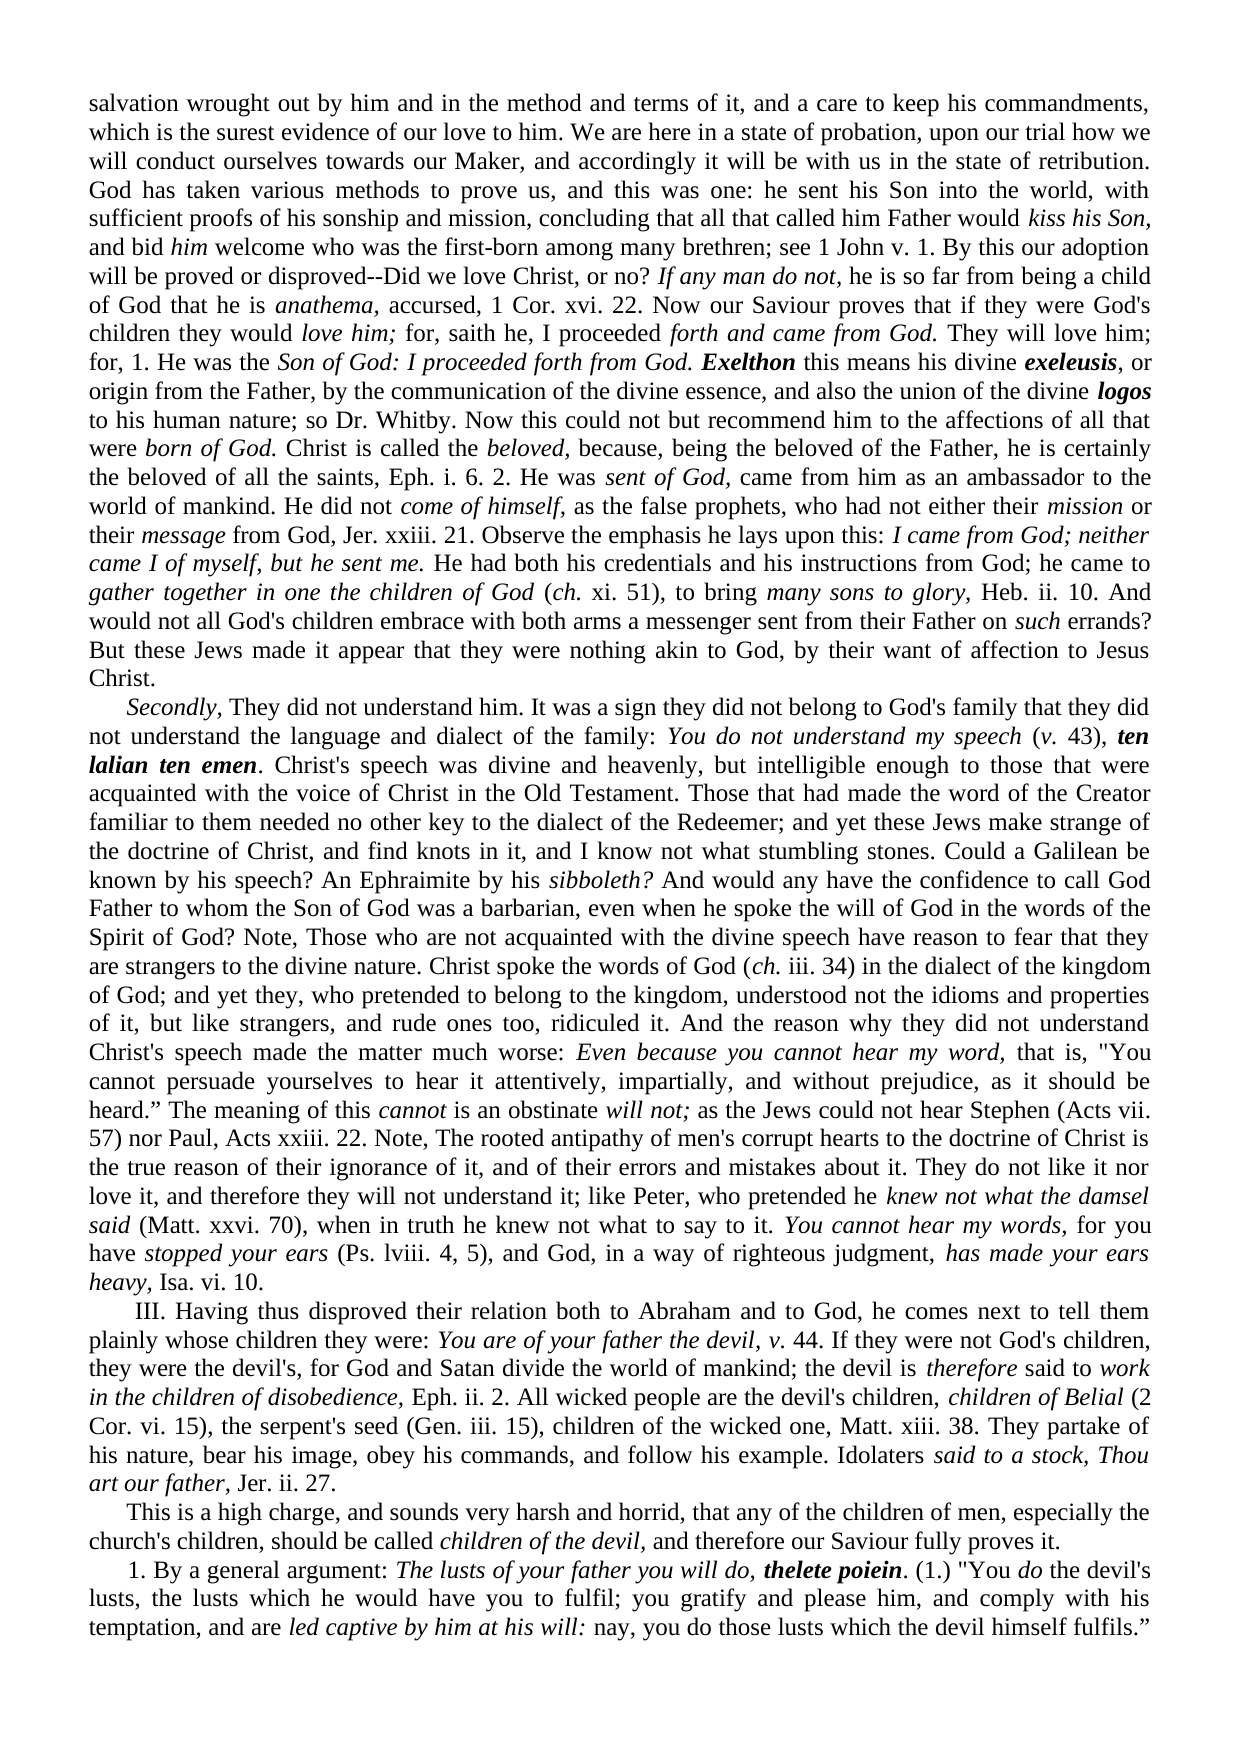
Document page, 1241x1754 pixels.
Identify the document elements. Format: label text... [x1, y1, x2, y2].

text This is a high charge, and sounds very harsh and horrid, that any of the children of men, especially the church's children, should be called children of the devil, and therefore our Saviour fully proves it. [88, 1497, 1152, 1555]
text salvation wrought out by him and in the method and terms of it, and a care to keep his commandments, which is the surest evidence of our love to him. We are here in a state of probation, upon our trial how we will conduct ourselves towards our Maker, and accordingly it will be with us in the state of retribution. God has taken various methods to prove us, and this was one: he sent his Son into the world, with sufficient proofs of his sonship and mission, concluding that all that called him Father would kiss his Son, and bid him welcome who was the first-born among many brethren; see 1 John v. 1. By this our adoption will be proved or disproved--Did we love Christ, or no? If any man do not, he is so far from being a child of God that he is anathema, accursed, 1 Cor. xvi. 22. Now our Saviour proves that if they were God's children they would love him; for, saith he, I proceeded forth and came from God. They will love him; for, 1. He was the Son of God: I proceeded forth from God. Exelthon this means his divine exeleusis, or origin from the Father, by the communication of the divine essence, and also the union of the divine logos to his human nature; so Dr. Whitby. Now this could not but recommend him to the affections of all that were born of God. Christ is called the beloved, because, being the beloved of the Father, he is certainly the beloved of all the saints, Eph. i. 6. 2. He was sent of God, came from him as an ambassador to the world of mankind. He did not come of himself, as the false prophets, who had not either their mission or their message from God, Jer. xxiii. 21. Observe the emphasis he lays upon this: I came from God; neither came I of myself, but he sent me. He had both his credentials and his instructions from God; he came to gather together in one the children of God (ch. xi. 51), to bring many sons to glory, Heb. ii. 10. And would not all God's children embrace with both arms a messenger sent from their Father on such errands? But these Jews made it appear that they were nothing akin to God, by their want of affection to Jesus Christ. [88, 88, 1152, 692]
text 1. By a general argument: The lusts of your father you will do, thelete poiein. (1.) "You do the devil's lusts, the lusts which he would have you to fulfil; you gratify and please him, and comply with his temptation, and are led captive by him at his will: nay, you do those lusts which the devil himself fulfils.” [88, 1555, 1152, 1641]
text III. Having thus disproved their relation both to Abraham and to God, he comes next to tell them plainly whose children they were: You are of your father the devil, v. 44. If they were not God's children, they were the devil's, for God and Satan divide the world of mankind; the devil is therefore said to work in the children of disobedience, Eph. ii. 2. All wicked people are the devil's children, children of Belial (2 Cor. vi. 15), the serpent's seed (Gen. iii. 15), children of the wicked one, Matt. xiii. 38. They partake of his nature, bear his image, obey his commands, and follow his example. Idolaters said to a stock, Thou art our father, Jer. ii. 27. [88, 1296, 1152, 1497]
text Secondly, They did not understand him. It was a sign they did not belong to God's family that they did not understand the language and dialect of the family: You do not understand my speech (v. 43), ten lalian ten emen. Christ's speech was divine and heavenly, but intelligible enough to those that were acquainted with the voice of Christ in the Old Testament. Those that had made the word of the Creator familiar to them needed no other key to the dialect of the Redeemer; and yet these Jews make strange of the doctrine of Christ, and find knots in it, and I know not what stumbling stones. Could a Galilean be known by his speech? An Ephraimite by his sibboleth? And would any have the confidence to call God Father to whom the Son of God was a barbarian, even when he spoke the will of God in the words of the Spirit of God? Note, Those who are not acquainted with the divine speech have reason to fear that they are strangers to the divine nature. Christ spoke the words of God (ch. iii. 34) in the dialect of the kingdom of God; and yet they, who pretended to belong to the kingdom, understood not the idioms and properties of it, but like strangers, and rude ones too, ridiculed it. And the reason why they did not understand Christ's speech made the matter much worse: Even because you cannot hear my word, that is, "You cannot persuade yourselves to hear it attentively, impartially, and without prejudice, as it should be heard.” The meaning of this cannot is an obstinate will not; as the Jews could not hear Stephen (Acts vii. 57) nor Paul, Acts xxiii. 22. Note, The rooted antipathy of men's corrupt hearts to the doctrine of Christ is the true reason of their ignorance of it, and of their errors and mistakes about it. They do not like it nor love it, and therefore they will not understand it; like Peter, who pretended he knew not what the damsel said (Matt. xxvi. 70), when in truth he knew not what to say to it. You cannot hear my words, for you have stopped your ears (Ps. lviii. 4, 5), and God, in a way of righteous judgment, has made your ears heavy, Isa. vi. 10. [88, 692, 1152, 1296]
